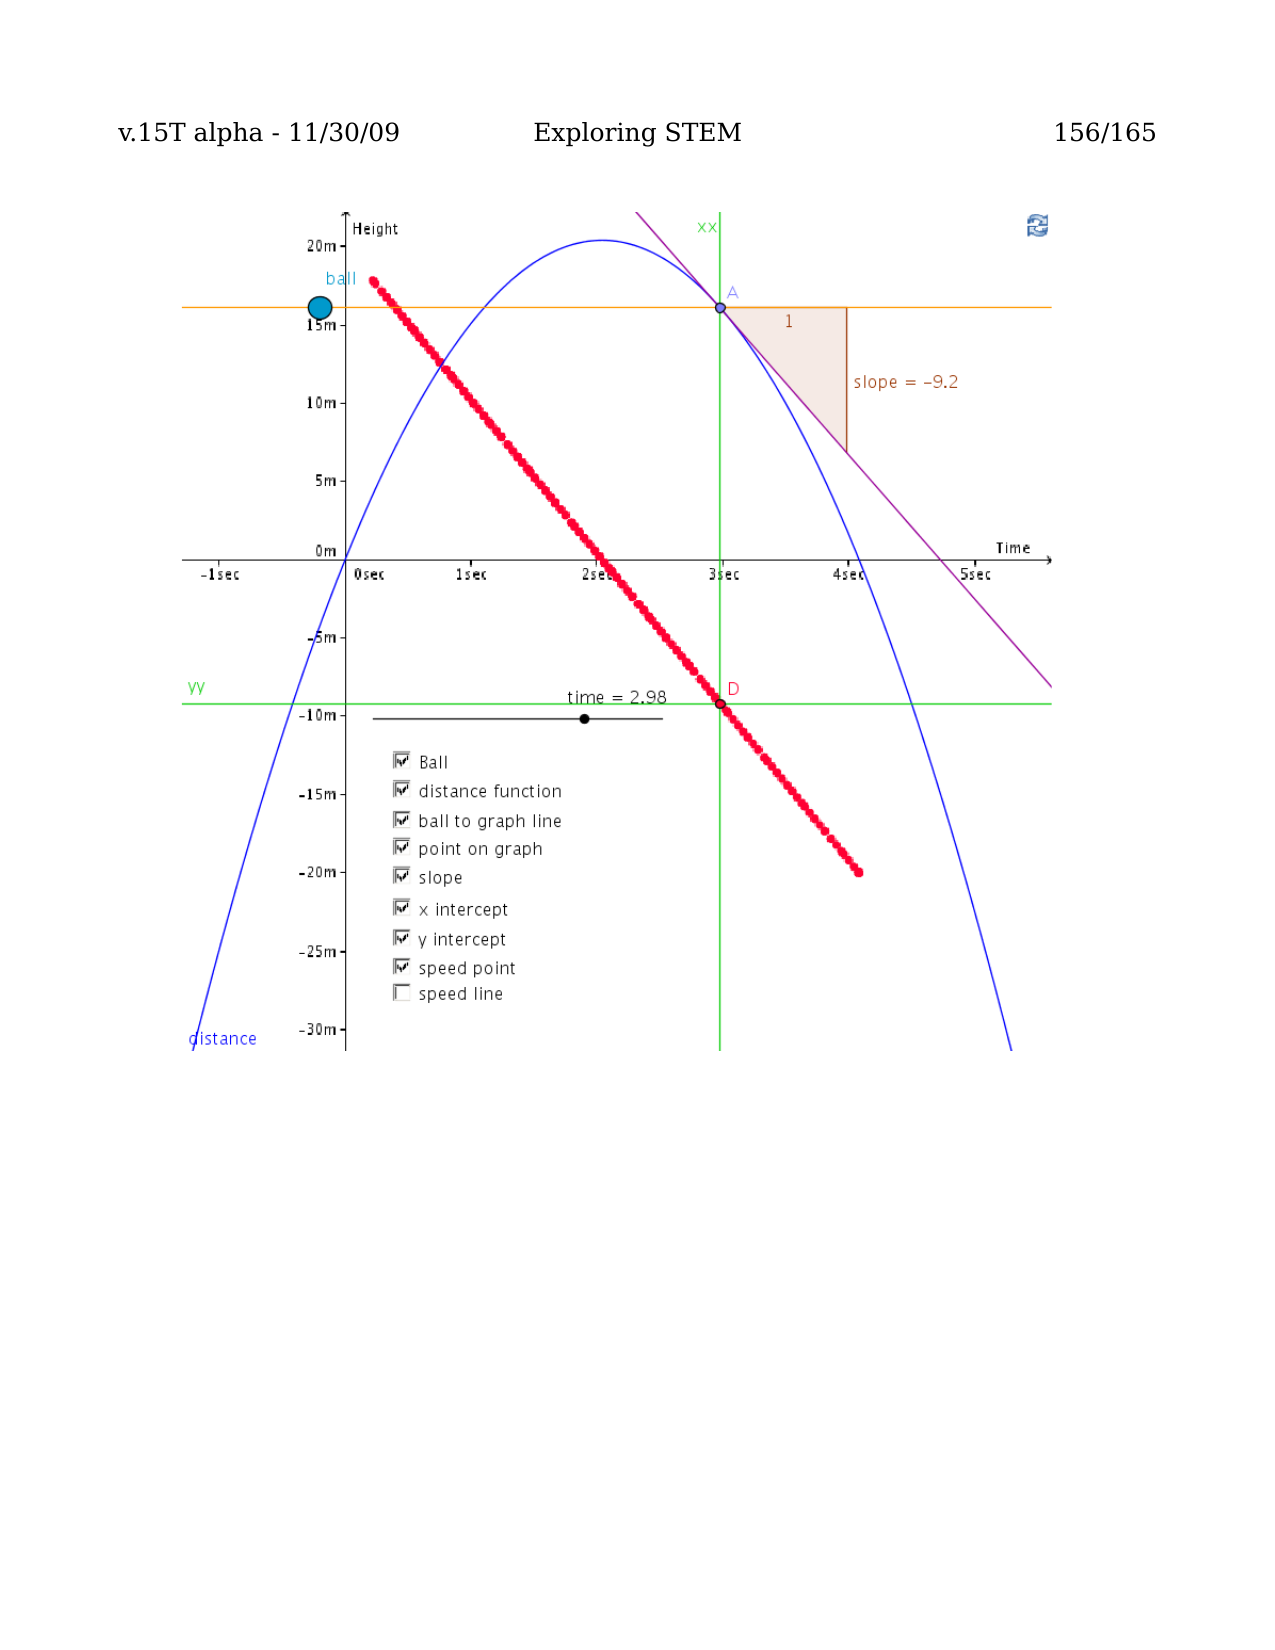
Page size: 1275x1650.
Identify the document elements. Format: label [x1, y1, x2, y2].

picture [181, 212, 1052, 1051]
